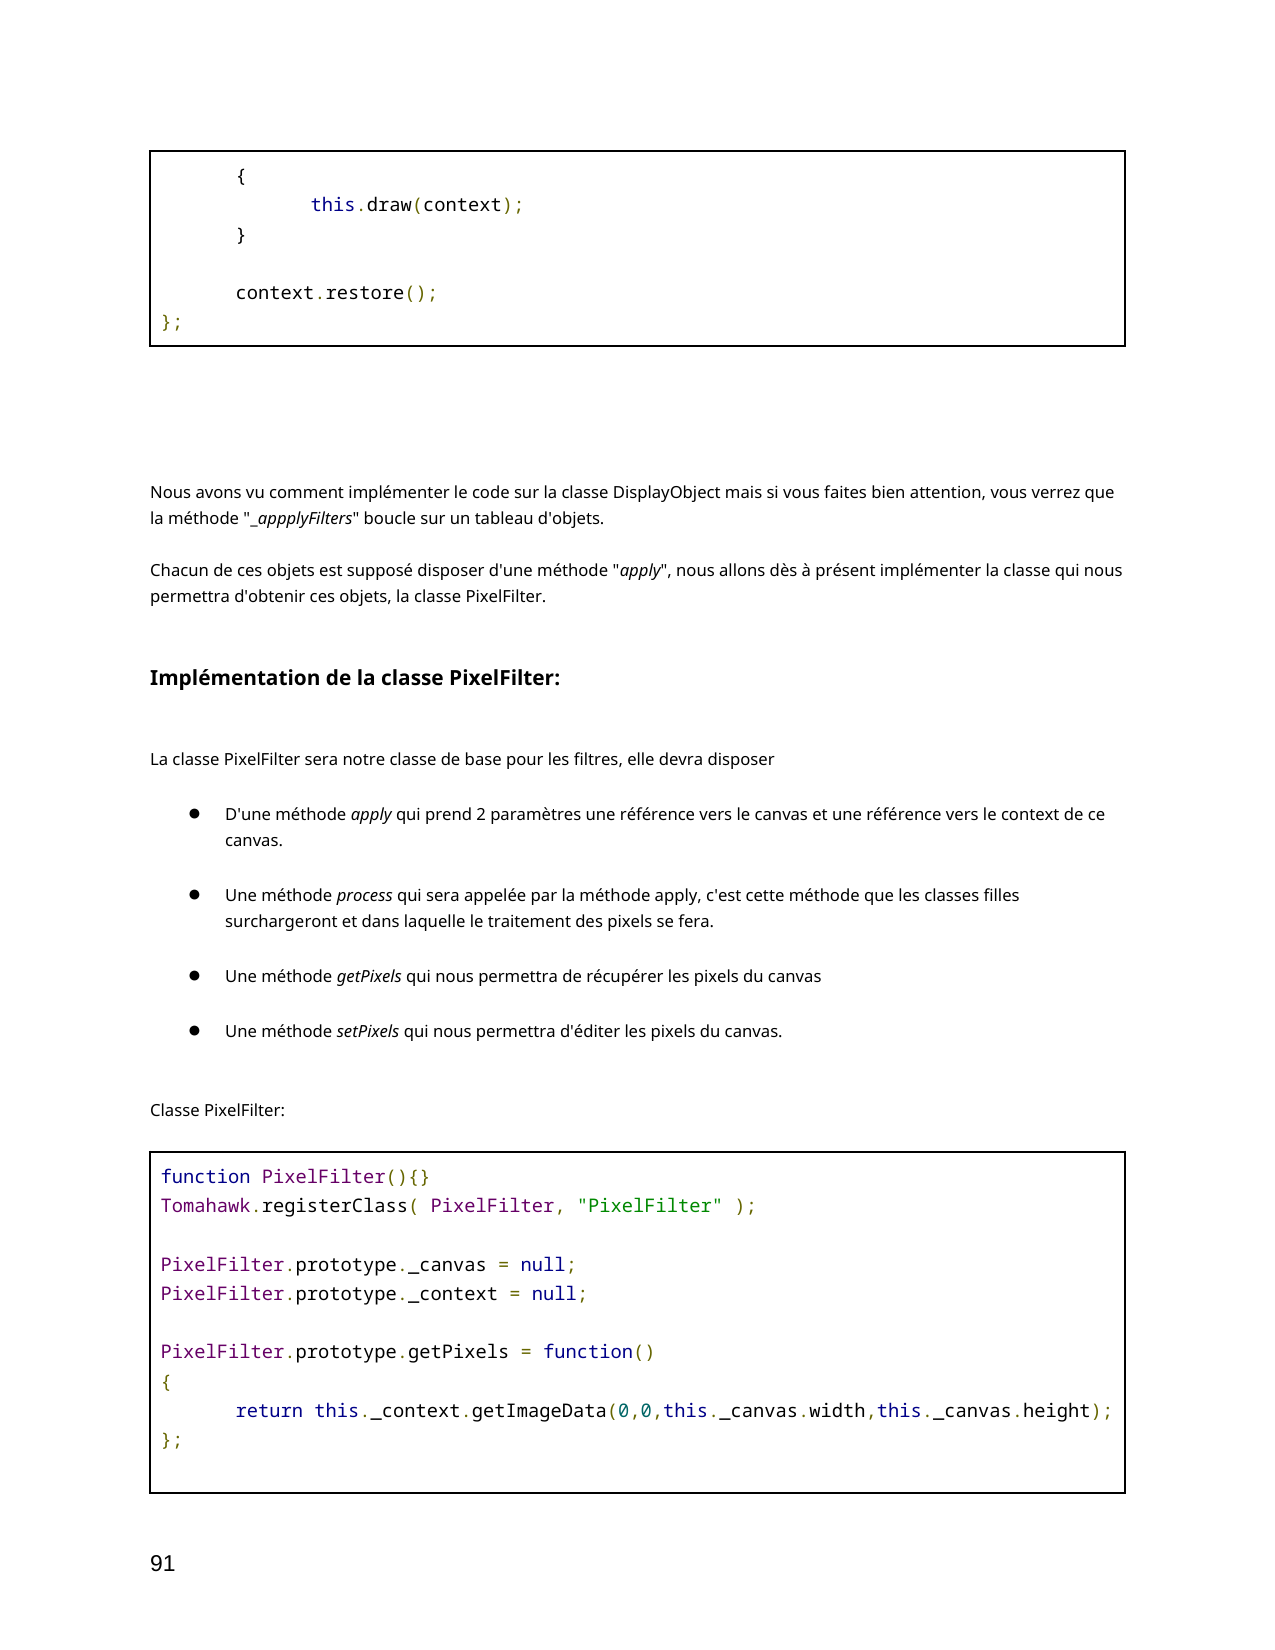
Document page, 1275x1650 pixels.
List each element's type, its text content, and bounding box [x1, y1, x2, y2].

table_header function PixelFilter(){} Tomahawk.registerClass( PixelFilter, "PixelFilter" ); PixelFilter.prototype._canvas = null; PixelFilter.prototype._context = null; PixelFilter.prototype.getPixels = function() { return this._context.getImageData(0,0,this._canvas.width,this._canvas.height); }; [151, 1153, 1124, 1492]
text Classe PixelFilter: [150, 1098, 1125, 1121]
table_header { this.draw(context); } context.restore(); }; [151, 152, 1124, 345]
list Une méthode process qui sera appelée par la méthode apply, c'est cette méthode que les classes filles surchargeront et dans laquelle le traitement des pixels se fera. [187, 881, 1125, 932]
text Implémentation de la classe PixelFilter: [150, 663, 1125, 691]
text Chacun de ces objets est supposé disposer d'une méthode "apply", nous allons dès à présent implémenter la classe qui nous permettra d'obtenir ces objets, la classe PixelFilter. [150, 558, 1125, 607]
list Une méthode getPixels qui nous permettra de récupérer les pixels du canvas [187, 962, 1125, 987]
text La classe PixelFilter sera notre classe de base pour les filtres, elle devra disposer [150, 747, 1125, 770]
text Nous avons vu comment implémenter le code sur la classe DisplayObject mais si vous faites bien attention, vous verrez que la méthode "_appplyFilters" boucle sur un tableau d'objets. [150, 480, 1125, 529]
list Une méthode setPixels qui nous permettra d'éditer les pixels du canvas. [187, 1017, 1125, 1043]
list D'une méthode apply qui prend 2 paramètres une référence vers le canvas et une référence vers le context de ce canvas. [187, 799, 1125, 851]
